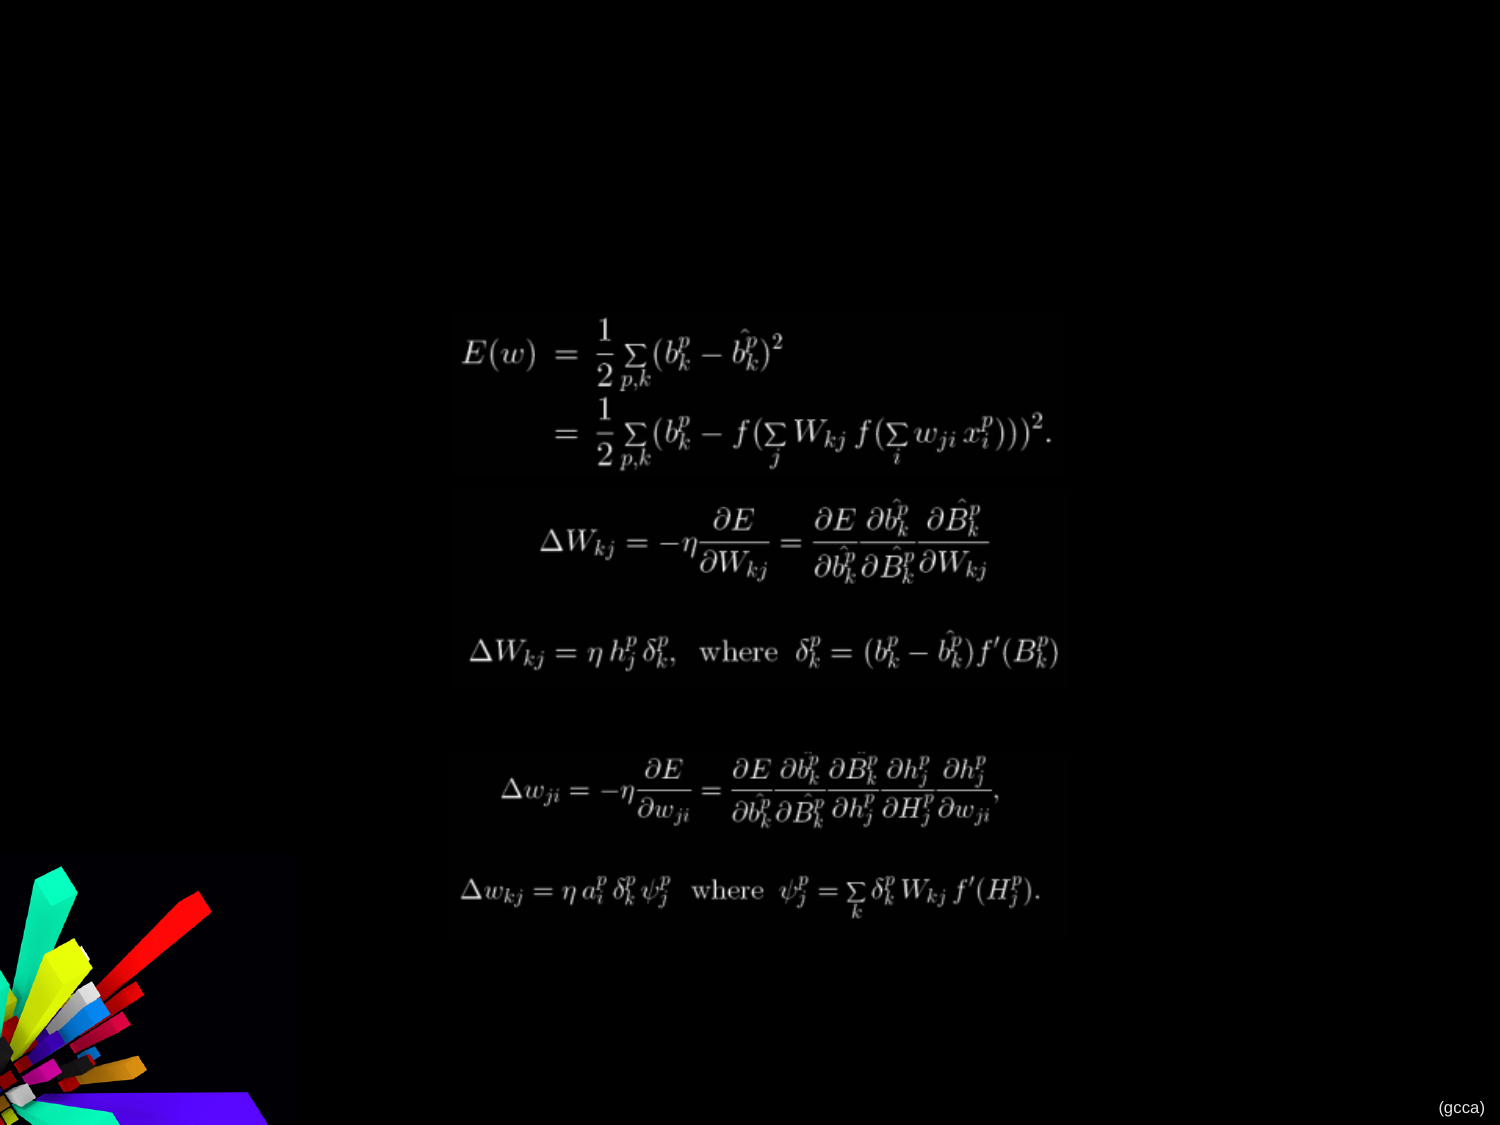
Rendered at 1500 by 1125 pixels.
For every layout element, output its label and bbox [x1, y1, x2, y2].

picture [452, 313, 1069, 689]
picture [447, 738, 1069, 939]
picture [0, 854, 296, 1125]
